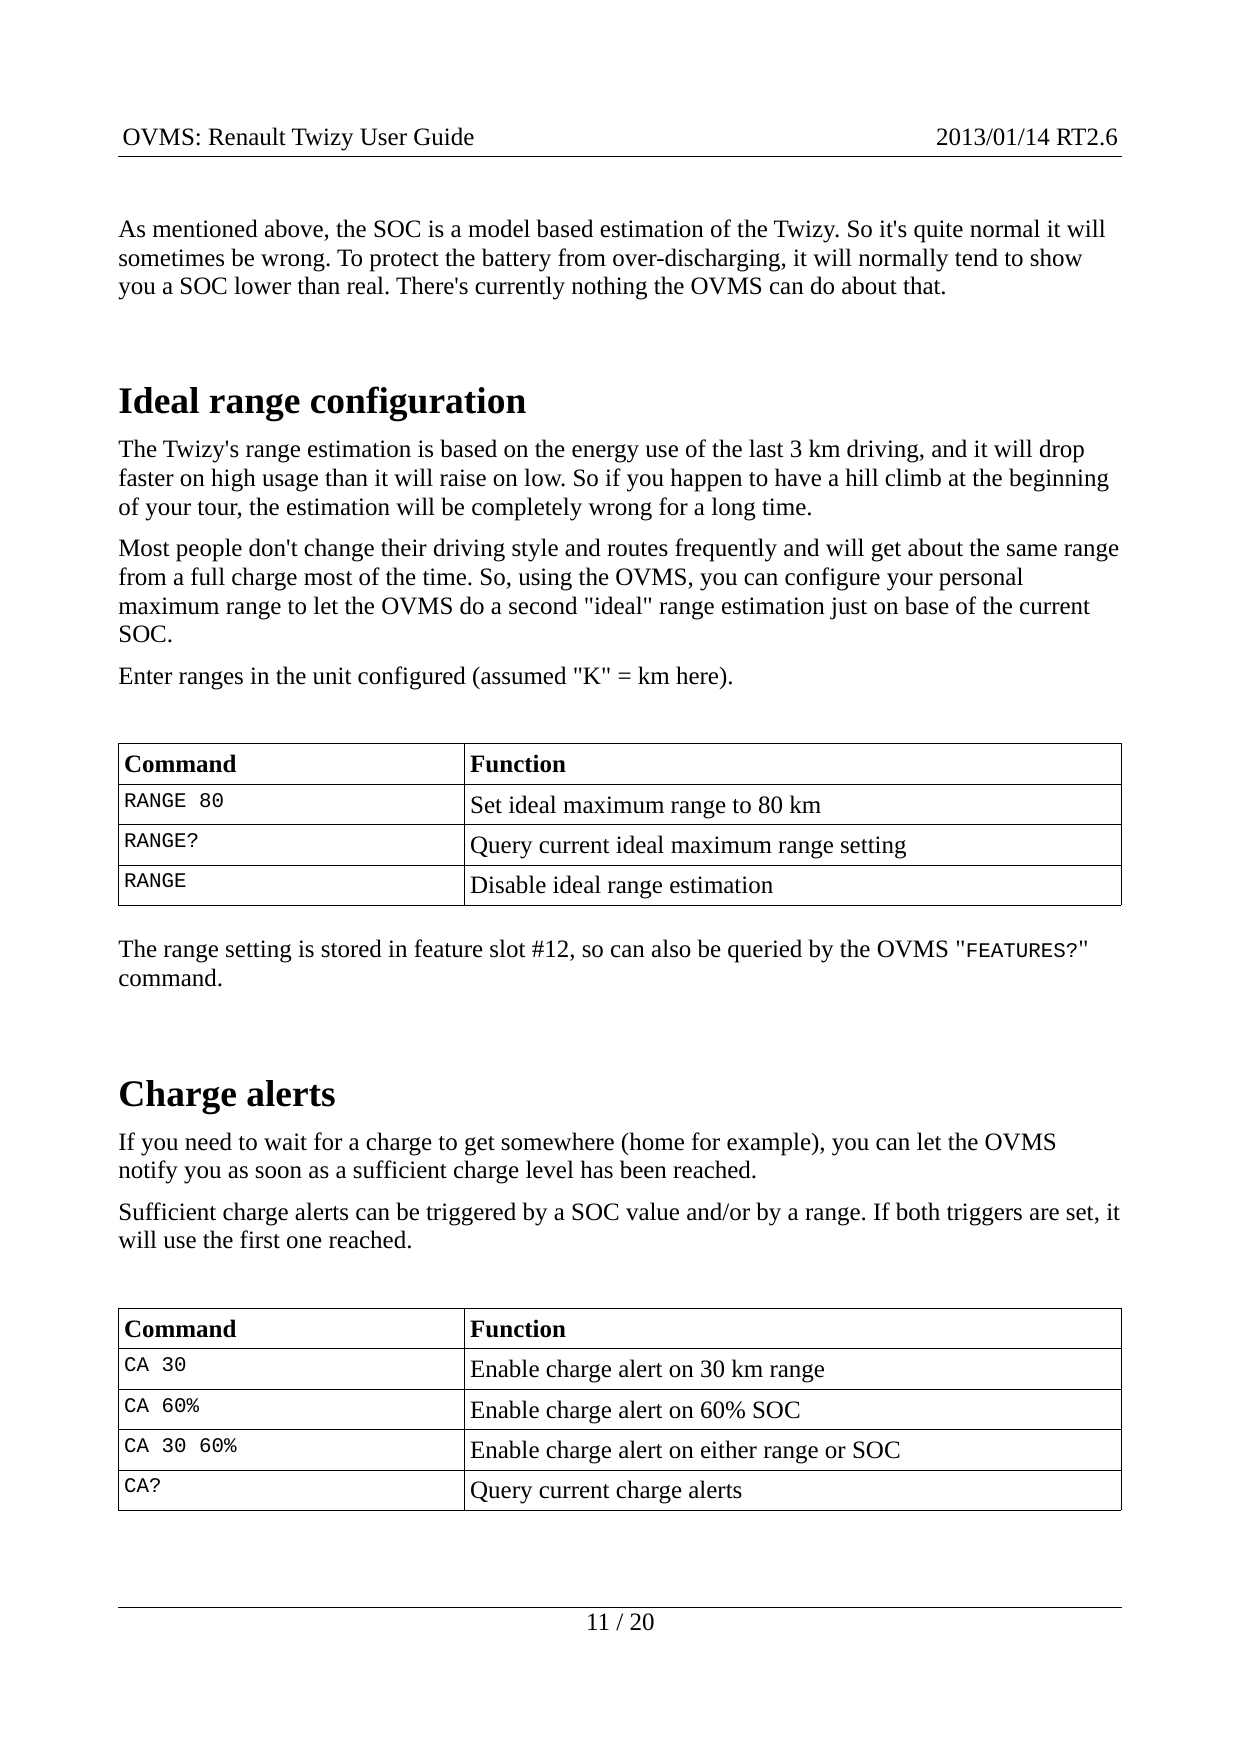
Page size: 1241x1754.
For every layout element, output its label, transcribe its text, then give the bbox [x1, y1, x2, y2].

text If you need to wait for a charge to get somewhere (home for example), you can let the OVMS notify you as soon as a sufficient charge level has been reached. [118, 1127, 1122, 1184]
table_cell Enable charge alert on 30 km range [465, 1349, 1121, 1389]
table_cell RANGE [119, 866, 464, 905]
table_cell CA 60% [119, 1390, 464, 1429]
table_header Command [119, 744, 464, 784]
table_header Command [119, 1309, 464, 1348]
table_header Function [465, 1309, 1121, 1348]
table_cell Enable charge alert on 60% SOC [465, 1390, 1121, 1429]
table_cell CA 30 60% [119, 1430, 464, 1469]
table_cell Query current charge alerts [465, 1471, 1121, 1510]
table_cell Enable charge alert on either range or SOC [465, 1430, 1121, 1469]
text The Twizy's range estimation is based on the energy use of the last 3 km driving, and it will drop faster on high usage than it will raise on low. So if you happen to have a hill climb at the beginning of your tour, the estimation will be completely wrong for a long time. [118, 434, 1122, 521]
table_cell RANGE 80 [119, 785, 464, 824]
table_cell CA 30 [119, 1349, 464, 1389]
text Enter ranges in the unit configured (assumed "K" = km here). [118, 661, 1122, 689]
table_cell RANGE? [119, 825, 464, 864]
table_header Function [465, 744, 1121, 784]
text Sufficient charge alerts can be triggered by a SOC value and/or by a range. If both triggers are set, it will use the first one reached. [118, 1197, 1122, 1254]
table_cell Set ideal maximum range to 80 km [465, 785, 1121, 824]
table_cell Query current ideal maximum range setting [465, 825, 1121, 864]
subtitle Charge alerts [118, 1071, 1122, 1114]
table_cell CA? [119, 1471, 464, 1510]
subtitle Ideal range configuration [118, 379, 1122, 422]
text Most people don't change their driving style and routes frequently and will get about the same range from a full charge most of the time. So, using the OVMS, you can configure your personal maximum range to let the OVMS do a second "ideal" range estimation just on base of the current SOC. [118, 533, 1122, 648]
text The range setting is stored in feature slot #12, so can also be queried by the OVMS "FEATURES?" command. [118, 934, 1122, 992]
text As mentioned above, the SOC is a model based estimation of the Twizy. So it's quite normal it will sometimes be wrong. To protect the battery from over-discharging, it will normally tend to show you a SOC lower than real. There's currently nothing the OVMS can do about that. [118, 214, 1122, 300]
table_cell Disable ideal range estimation [465, 866, 1121, 905]
